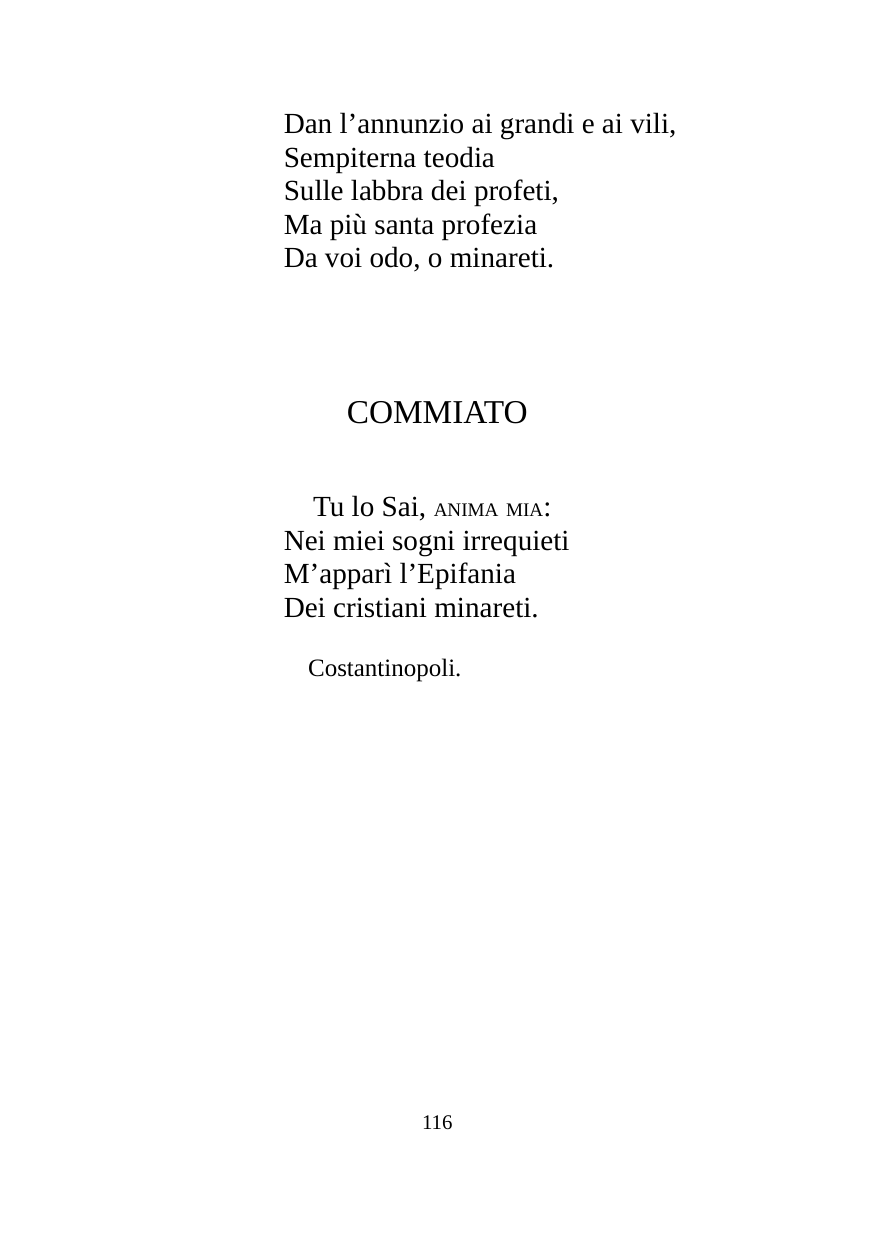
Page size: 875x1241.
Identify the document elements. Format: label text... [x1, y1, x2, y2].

text Sempiterna teodia [283, 140, 768, 173]
text M’apparì l’Epifania [283, 557, 768, 590]
text Da voi odo, o minareti. [283, 240, 768, 274]
text Tu lo Sai, anima mia: [283, 489, 768, 523]
text Dei cristiani minareti. [283, 590, 768, 624]
text Nei miei sogni irrequieti [283, 523, 768, 557]
text Costantinopoli. [234, 653, 768, 682]
text Dan l’annunzio ai grandi e ai vili, [283, 106, 768, 140]
text Ma più santa profezia [283, 207, 768, 240]
text COMMIATO [106, 392, 768, 430]
text Sulle labbra dei profeti, [283, 173, 768, 207]
